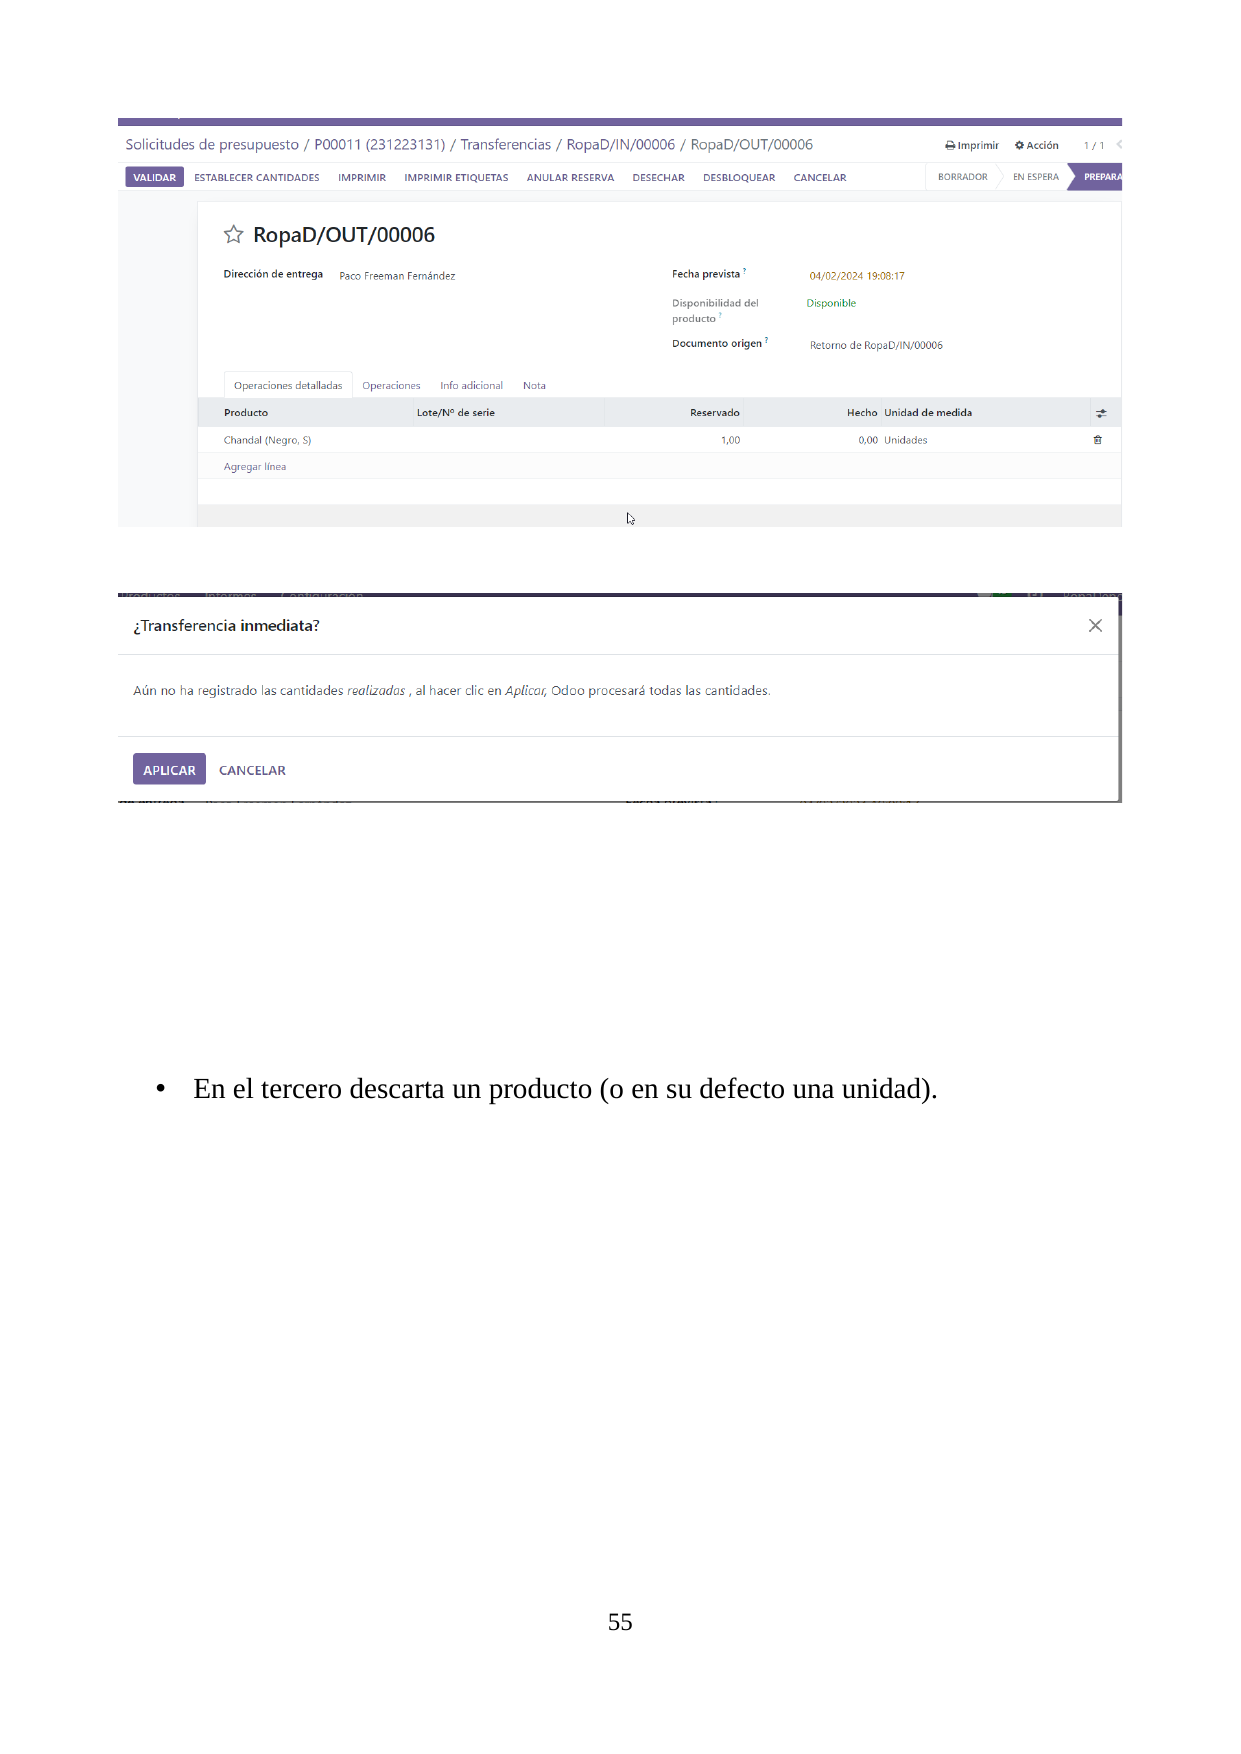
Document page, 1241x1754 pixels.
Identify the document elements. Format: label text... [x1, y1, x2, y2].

list En el tercero descarta un producto (o en su defecto una unidad). [156, 1071, 1122, 1104]
picture [118, 118, 1123, 527]
picture [118, 593, 1123, 803]
